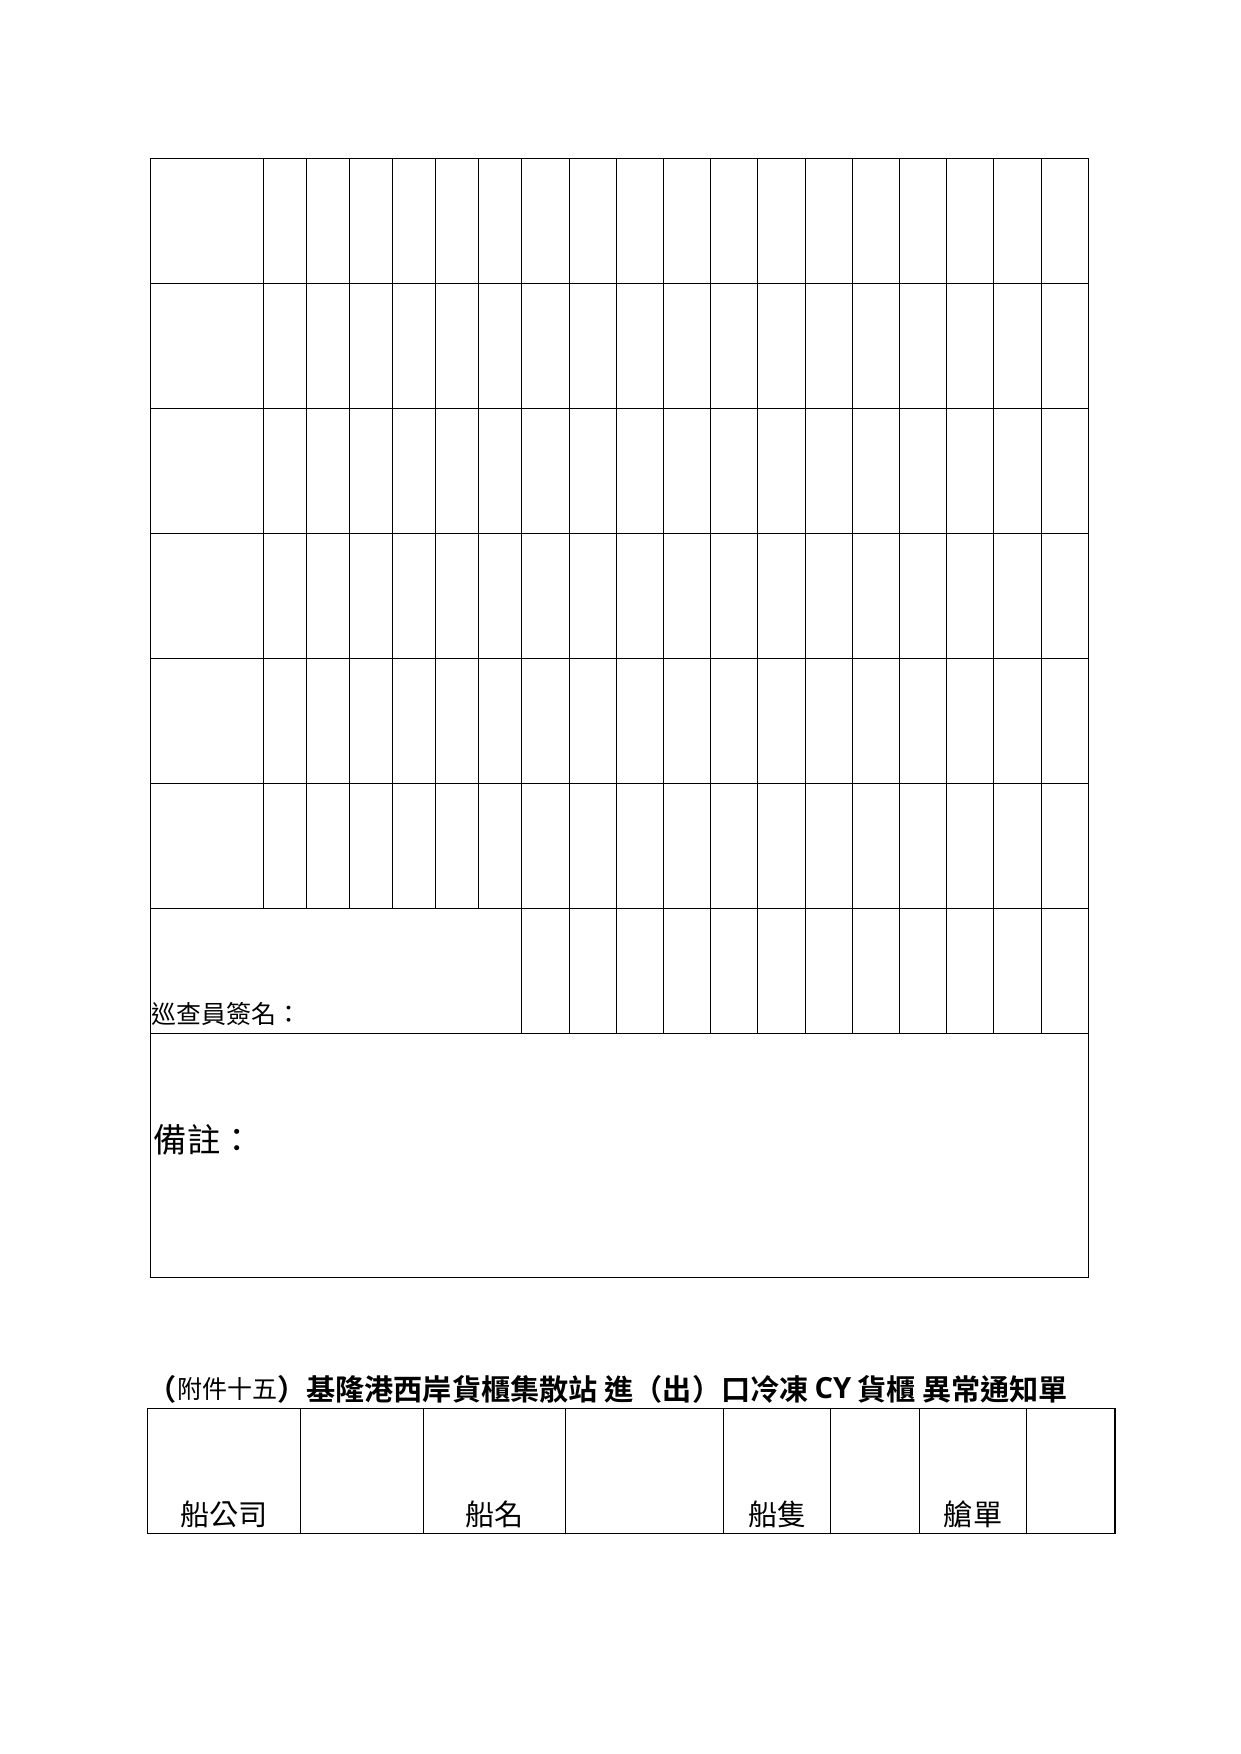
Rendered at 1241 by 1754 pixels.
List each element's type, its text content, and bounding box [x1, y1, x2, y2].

table_cell [393, 159, 435, 283]
table_cell [711, 409, 757, 533]
table_cell [617, 409, 663, 533]
table_cell [522, 409, 569, 533]
table_cell [264, 284, 306, 408]
table_cell [1042, 284, 1088, 408]
table_cell [711, 909, 757, 1033]
table_cell [947, 284, 993, 408]
table_cell [151, 409, 263, 533]
table_cell [664, 659, 710, 783]
table_cell [393, 534, 435, 658]
table_cell [522, 784, 569, 908]
table_cell [479, 284, 521, 408]
table_cell [151, 284, 263, 408]
table_cell [307, 159, 349, 283]
table_cell [264, 659, 306, 783]
table_cell [350, 784, 392, 908]
table_cell [393, 284, 435, 408]
table_cell [900, 534, 946, 658]
table_cell [617, 534, 663, 658]
table_cell [436, 784, 478, 908]
table_cell [264, 409, 306, 533]
table_cell 巡查員簽名： [151, 909, 521, 1033]
table_cell [617, 659, 663, 783]
table_cell [853, 159, 899, 283]
table_cell [947, 909, 993, 1033]
table_cell [664, 534, 710, 658]
table_cell [664, 284, 710, 408]
table_cell [900, 284, 946, 408]
table_cell [479, 534, 521, 658]
table_cell [350, 659, 392, 783]
table_cell [1042, 659, 1088, 783]
table_cell [711, 284, 757, 408]
table_cell [947, 159, 993, 283]
table_cell [947, 409, 993, 533]
table_cell [522, 659, 569, 783]
table_header 船隻 [724, 1409, 830, 1533]
table_cell [900, 159, 946, 283]
table_cell [436, 534, 478, 658]
table_cell [617, 159, 663, 283]
table_cell [900, 409, 946, 533]
table_cell [436, 409, 478, 533]
table_header 船公司 [148, 1409, 300, 1533]
table_cell [479, 659, 521, 783]
table_cell [522, 159, 569, 283]
table_cell [307, 534, 349, 658]
table_cell [151, 159, 263, 283]
table_cell [264, 534, 306, 658]
table_cell [479, 409, 521, 533]
table_cell [711, 534, 757, 658]
table_cell [479, 159, 521, 283]
table_cell [570, 159, 616, 283]
table_cell [853, 409, 899, 533]
table_cell 備註： [151, 1034, 1088, 1277]
table_cell [350, 534, 392, 658]
table_cell [1042, 159, 1088, 283]
table_cell [947, 784, 993, 908]
table_header 船名 [424, 1409, 565, 1533]
table_cell [151, 534, 263, 658]
table_header [831, 1409, 919, 1533]
table_cell [806, 159, 852, 283]
table_cell [853, 534, 899, 658]
table_cell [307, 659, 349, 783]
table_cell [758, 409, 805, 533]
table_cell [806, 659, 852, 783]
table_cell [350, 284, 392, 408]
table_cell [994, 784, 1041, 908]
table_cell [758, 284, 805, 408]
table_cell [711, 159, 757, 283]
table_cell [806, 784, 852, 908]
table_cell [264, 159, 306, 283]
table_cell [393, 659, 435, 783]
table_cell [900, 659, 946, 783]
table_cell [853, 659, 899, 783]
table_cell [900, 784, 946, 908]
table_cell [664, 159, 710, 283]
table_cell [350, 409, 392, 533]
table_cell [806, 534, 852, 658]
table_cell [664, 909, 710, 1033]
table_cell [151, 659, 263, 783]
table_cell [711, 784, 757, 908]
table_cell [617, 909, 663, 1033]
table_cell [151, 784, 263, 908]
table_cell [436, 659, 478, 783]
table_cell [994, 659, 1041, 783]
table_cell [994, 284, 1041, 408]
table_cell [307, 784, 349, 908]
table_cell [350, 159, 392, 283]
table_cell [522, 909, 569, 1033]
table_cell [307, 409, 349, 533]
table_cell [570, 909, 616, 1033]
table_cell [853, 284, 899, 408]
table_cell [994, 159, 1041, 283]
table_cell [900, 909, 946, 1033]
table_cell [758, 534, 805, 658]
table_header [566, 1409, 723, 1533]
table_cell [853, 909, 899, 1033]
table_cell [806, 909, 852, 1033]
table_cell [393, 784, 435, 908]
table_cell [806, 409, 852, 533]
table_cell [570, 284, 616, 408]
table_header 艙單 [920, 1409, 1026, 1533]
table_header [1027, 1409, 1114, 1533]
table_cell [758, 909, 805, 1033]
table_cell [994, 409, 1041, 533]
table_header [301, 1409, 423, 1533]
table_cell [758, 659, 805, 783]
table_cell [522, 284, 569, 408]
table_cell [570, 659, 616, 783]
table_cell [853, 784, 899, 908]
table_cell [1042, 784, 1088, 908]
text （附件十五）基隆港西岸貨櫃集散站 進（出）口冷凍CY貨櫃 異常通知單 [148, 1346, 1092, 1408]
table_cell [1042, 909, 1088, 1033]
table_cell [994, 534, 1041, 658]
table_cell [570, 534, 616, 658]
table_cell [994, 909, 1041, 1033]
table_cell [947, 534, 993, 658]
table_cell [758, 784, 805, 908]
table_cell [436, 284, 478, 408]
table_cell [570, 784, 616, 908]
table_cell [711, 659, 757, 783]
table_cell [570, 409, 616, 533]
table_cell [664, 784, 710, 908]
table_cell [617, 284, 663, 408]
table_cell [806, 284, 852, 408]
table_cell [393, 409, 435, 533]
table_cell [307, 284, 349, 408]
table_cell [479, 784, 521, 908]
table_cell [758, 159, 805, 283]
table_cell [664, 409, 710, 533]
table_cell [617, 784, 663, 908]
table_cell [1042, 409, 1088, 533]
table_cell [436, 159, 478, 283]
table_cell [1042, 534, 1088, 658]
table_cell [522, 534, 569, 658]
table_cell [947, 659, 993, 783]
table_cell [264, 784, 306, 908]
